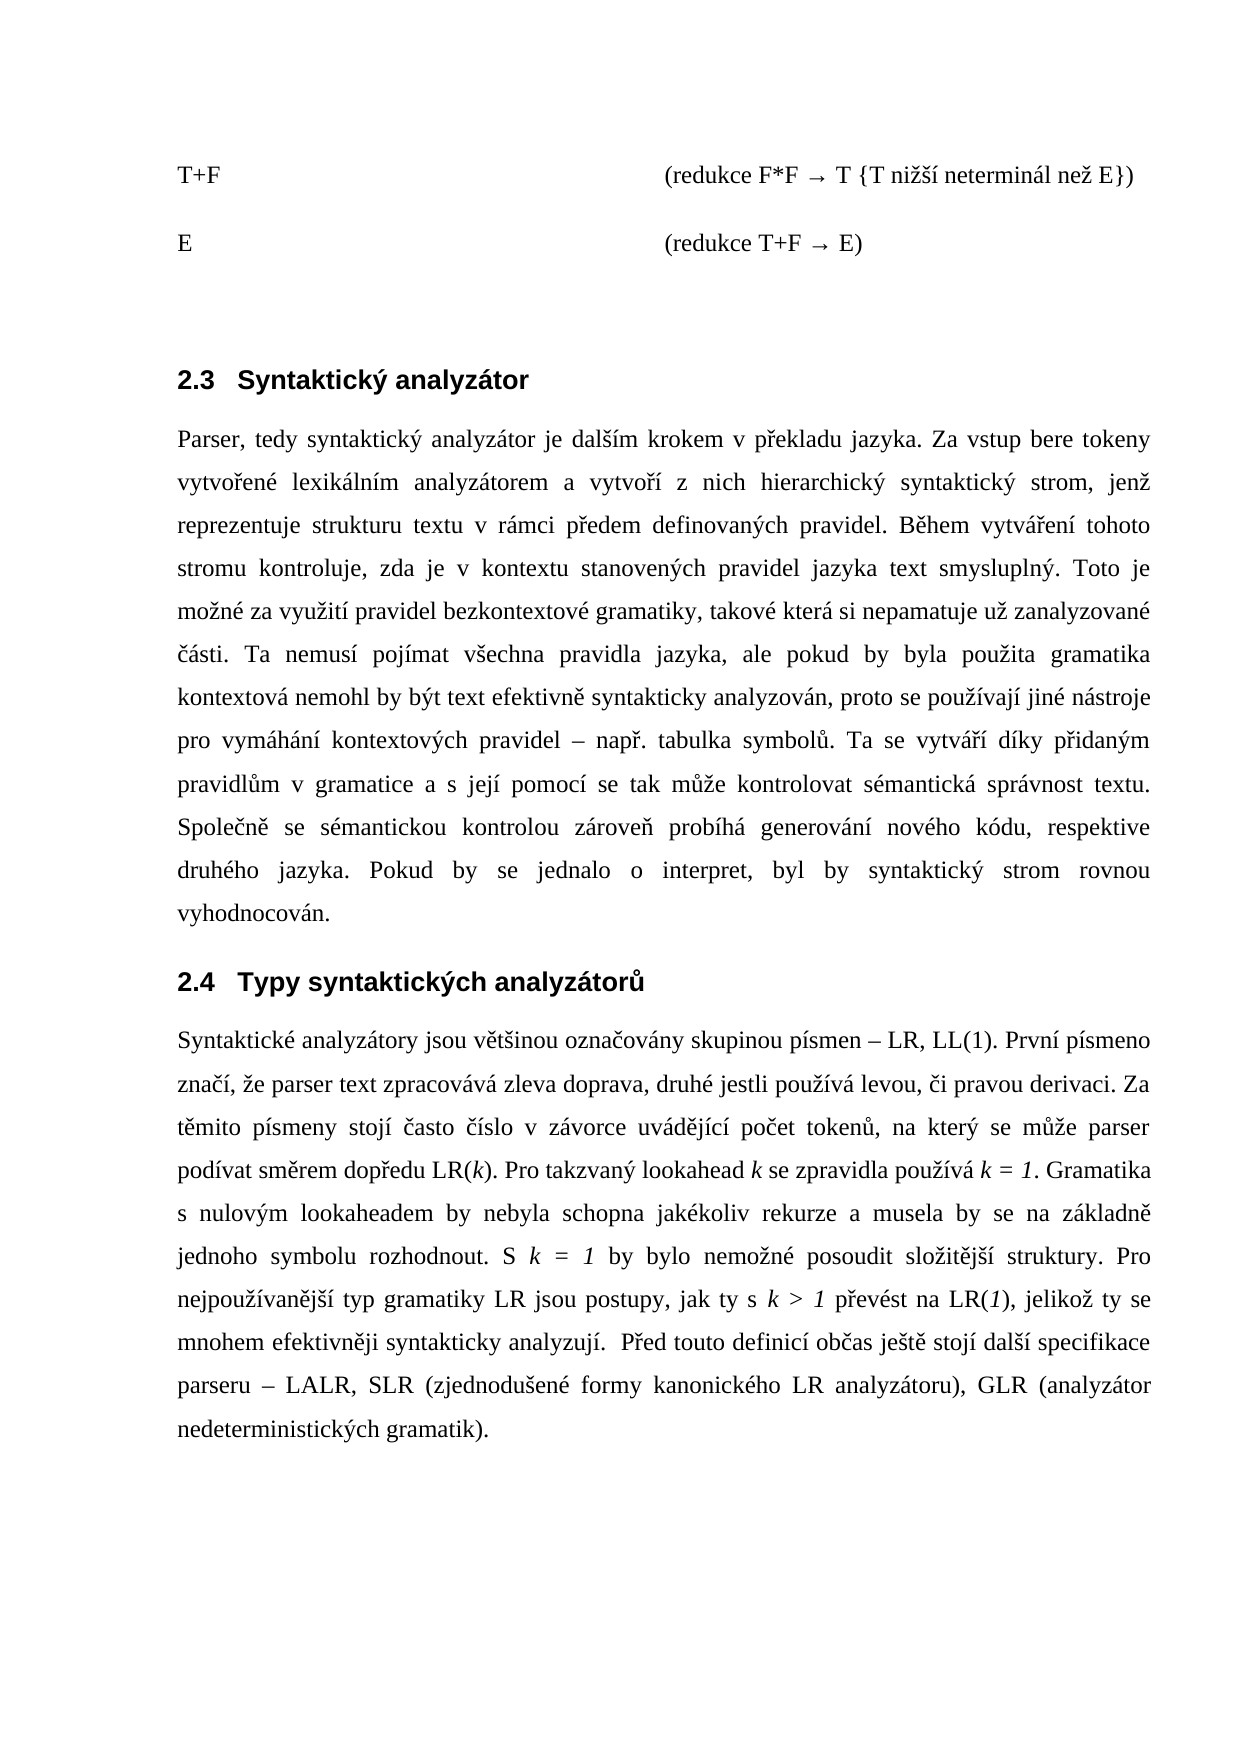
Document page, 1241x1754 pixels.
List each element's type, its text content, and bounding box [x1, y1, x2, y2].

table_cell (redukce F*F → T {T nižší neterminál než E}) [664, 148, 1152, 216]
subtitle Typy syntaktických analyzátorů [177, 966, 1152, 997]
table_cell (redukce T+F → E) [664, 216, 1152, 284]
subtitle Syntaktický analyzátor [177, 364, 1152, 396]
text Parser, tedy syntaktický analyzátor je dalším krokem v překladu jazyka. Za vstup bere tokeny vytvořené lexikálním analyzátorem a vytvoří z nich hierarchický syntaktický strom, jenž reprezentuje strukturu textu v rámci předem definovaných pravidel. Během vytváření tohoto stromu kontroluje, zda je v kontextu stanovených pravidel jazyka text smysluplný. Toto je možné za využití pravidel bezkontextové gramatiky, takové která si nepamatuje už zanalyzované části. Ta nemusí pojímat všechna pravidla jazyka, ale pokud by byla použita gramatika kontextová nemohl by být text efektivně syntakticky analyzován, proto se používají jiné nástroje pro vymáhání kontextových pravidel – např. tabulka symbolů. Ta se vytváří díky přidaným pravidlům v gramatice a s její pomocí se tak může kontrolovat sémantická správnost textu. Společně se sémantickou kontrolou zároveň probíhá generování nového kódu, respektive druhého jazyka. Pokud by se jednalo o interpret, byl by syntaktický strom rovnou vyhodnocován. [177, 424, 1152, 927]
table_cell E [177, 216, 664, 284]
table_cell T+F [177, 148, 664, 216]
text Syntaktické analyzátory jsou většinou označovány skupinou písmen – LR, LL(1). První písmeno značí, že parser text zpracovává zleva doprava, druhé jestli používá levou, či pravou derivaci. Za těmito písmeny stojí často číslo v závorce uvádějící počet tokenů, na který se může parser podívat směrem dopředu LR(k). Pro takzvaný lookahead k se zpravidla používá k = 1. Gramatika s nulovým lookaheadem by nebyla schopna jakékoliv rekurze a musela by se na základně jednoho symbolu rozhodnout. S k = 1 by bylo nemožné posoudit složitější struktury. Pro nejpoužívanější typ gramatiky LR jsou postupy, jak ty s k > 1 převést na LR(1), jelikož ty se mnohem efektivněji syntakticky analyzují. Před touto definicí občas ještě stojí další specifikace parseru – LALR, SLR (zjednodušené formy kanonického LR analyzátoru), GLR (analyzátor nedeterministických gramatik). [177, 1026, 1152, 1442]
